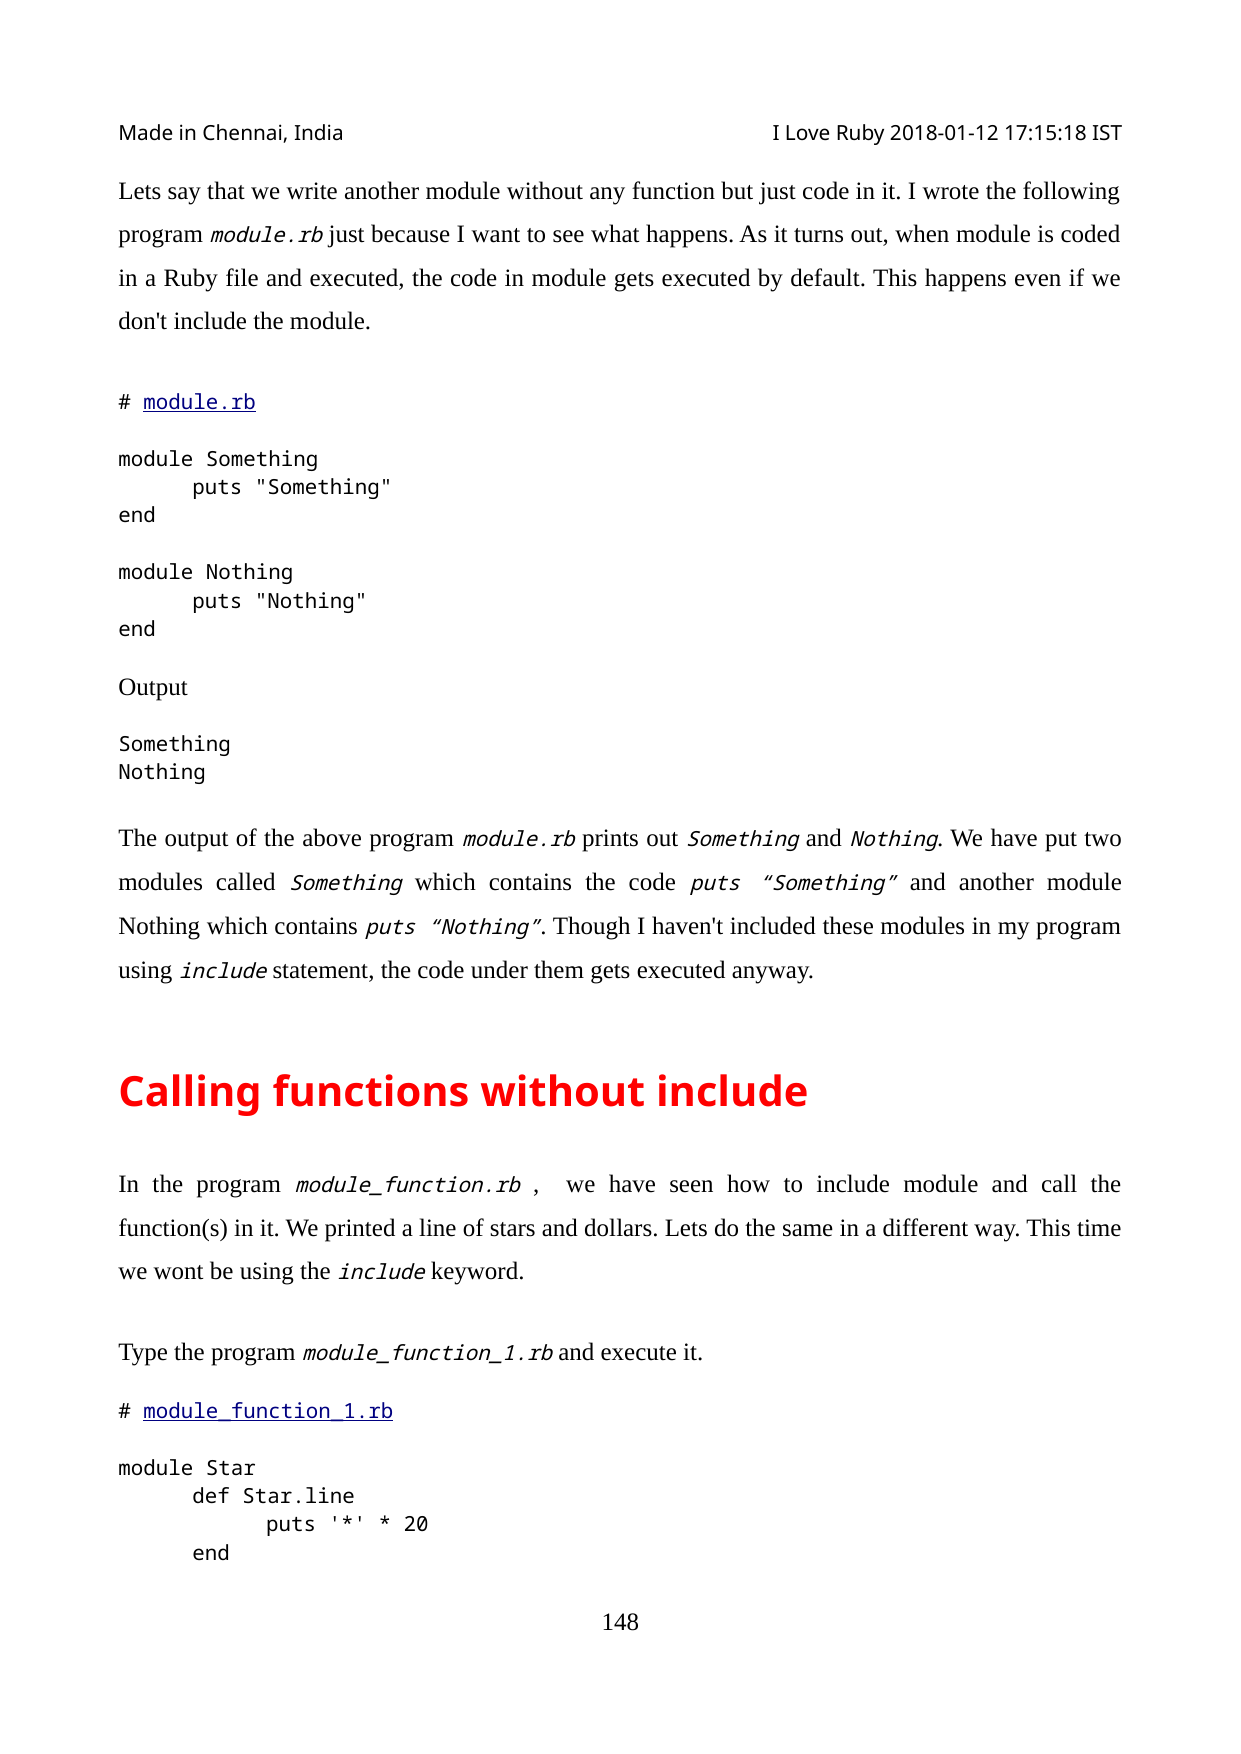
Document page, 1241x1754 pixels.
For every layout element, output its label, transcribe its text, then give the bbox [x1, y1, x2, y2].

text puts "Something" [118, 472, 1122, 501]
text puts '*' * 20 [118, 1509, 1122, 1538]
text In the program module_function.rb , we have seen how to include module and call the function(s) in it. We printed a line of stars and dollars. Lets do the same in a different way. This time we wont be using the include keyword. [118, 1169, 1122, 1285]
subtitle Calling functions without include [118, 1062, 1122, 1119]
text def Star.line [118, 1481, 1122, 1509]
text end [118, 1538, 1122, 1566]
text # module_function_1.rb [118, 1396, 1122, 1424]
text Nothing [118, 757, 1122, 786]
text # module.rb [118, 387, 1122, 415]
text Something [118, 729, 1122, 757]
text The output of the above program module.rb prints out Something and Nothing. We have put two modules called Something which contains the code puts “Something” and another module Nothing which contains puts “Nothing”. Though I haven't included these modules in my program using include statement, the code under them gets executed anyway. [118, 823, 1122, 984]
text Output [118, 672, 1122, 700]
text module Nothing [118, 557, 1122, 586]
text module Star [118, 1453, 1122, 1481]
text end [118, 614, 1122, 643]
text end [118, 501, 1122, 529]
text module Something [118, 444, 1122, 472]
text Type the program module_function_1.rb and execute it. [118, 1337, 1122, 1367]
text Lets say that we write another module without any function but just code in it. I wrote the following program module.rb just because I want to see what happens. As it turns out, when module is coded in a Ruby file and executed, the code in module gets executed by default. This happens even if we don't include the module. [118, 176, 1122, 335]
text puts "Nothing" [118, 586, 1122, 614]
